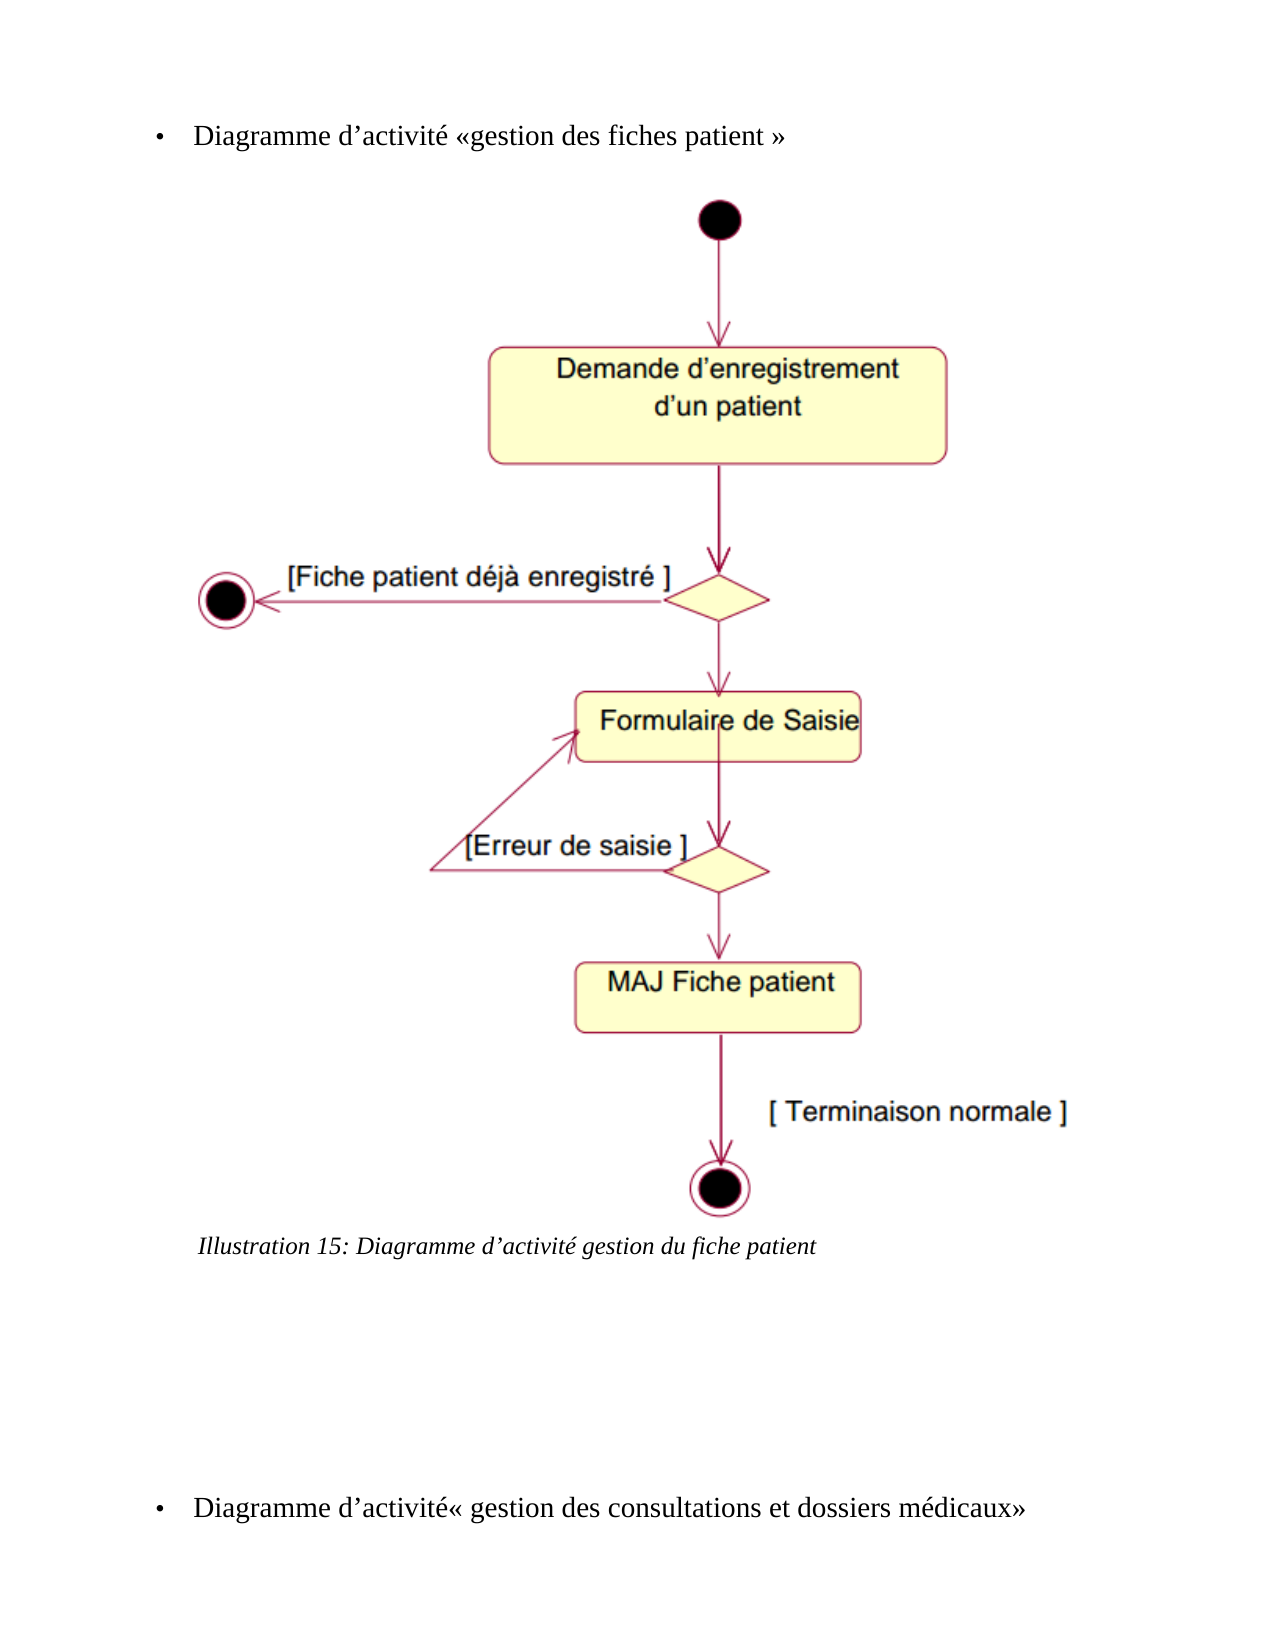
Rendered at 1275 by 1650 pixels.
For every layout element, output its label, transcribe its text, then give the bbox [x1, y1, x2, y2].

list Diagramme d’activité« gestion des consultations et dossiers médicaux» [156, 1490, 1157, 1523]
list Diagramme d’activité «gestion des fiches patient » [156, 118, 1157, 152]
list [198, 177, 1077, 189]
list Illustration 15: Diagramme d’activité gestion du fiche patient [198, 1226, 1077, 1260]
picture [197, 189, 1078, 1226]
